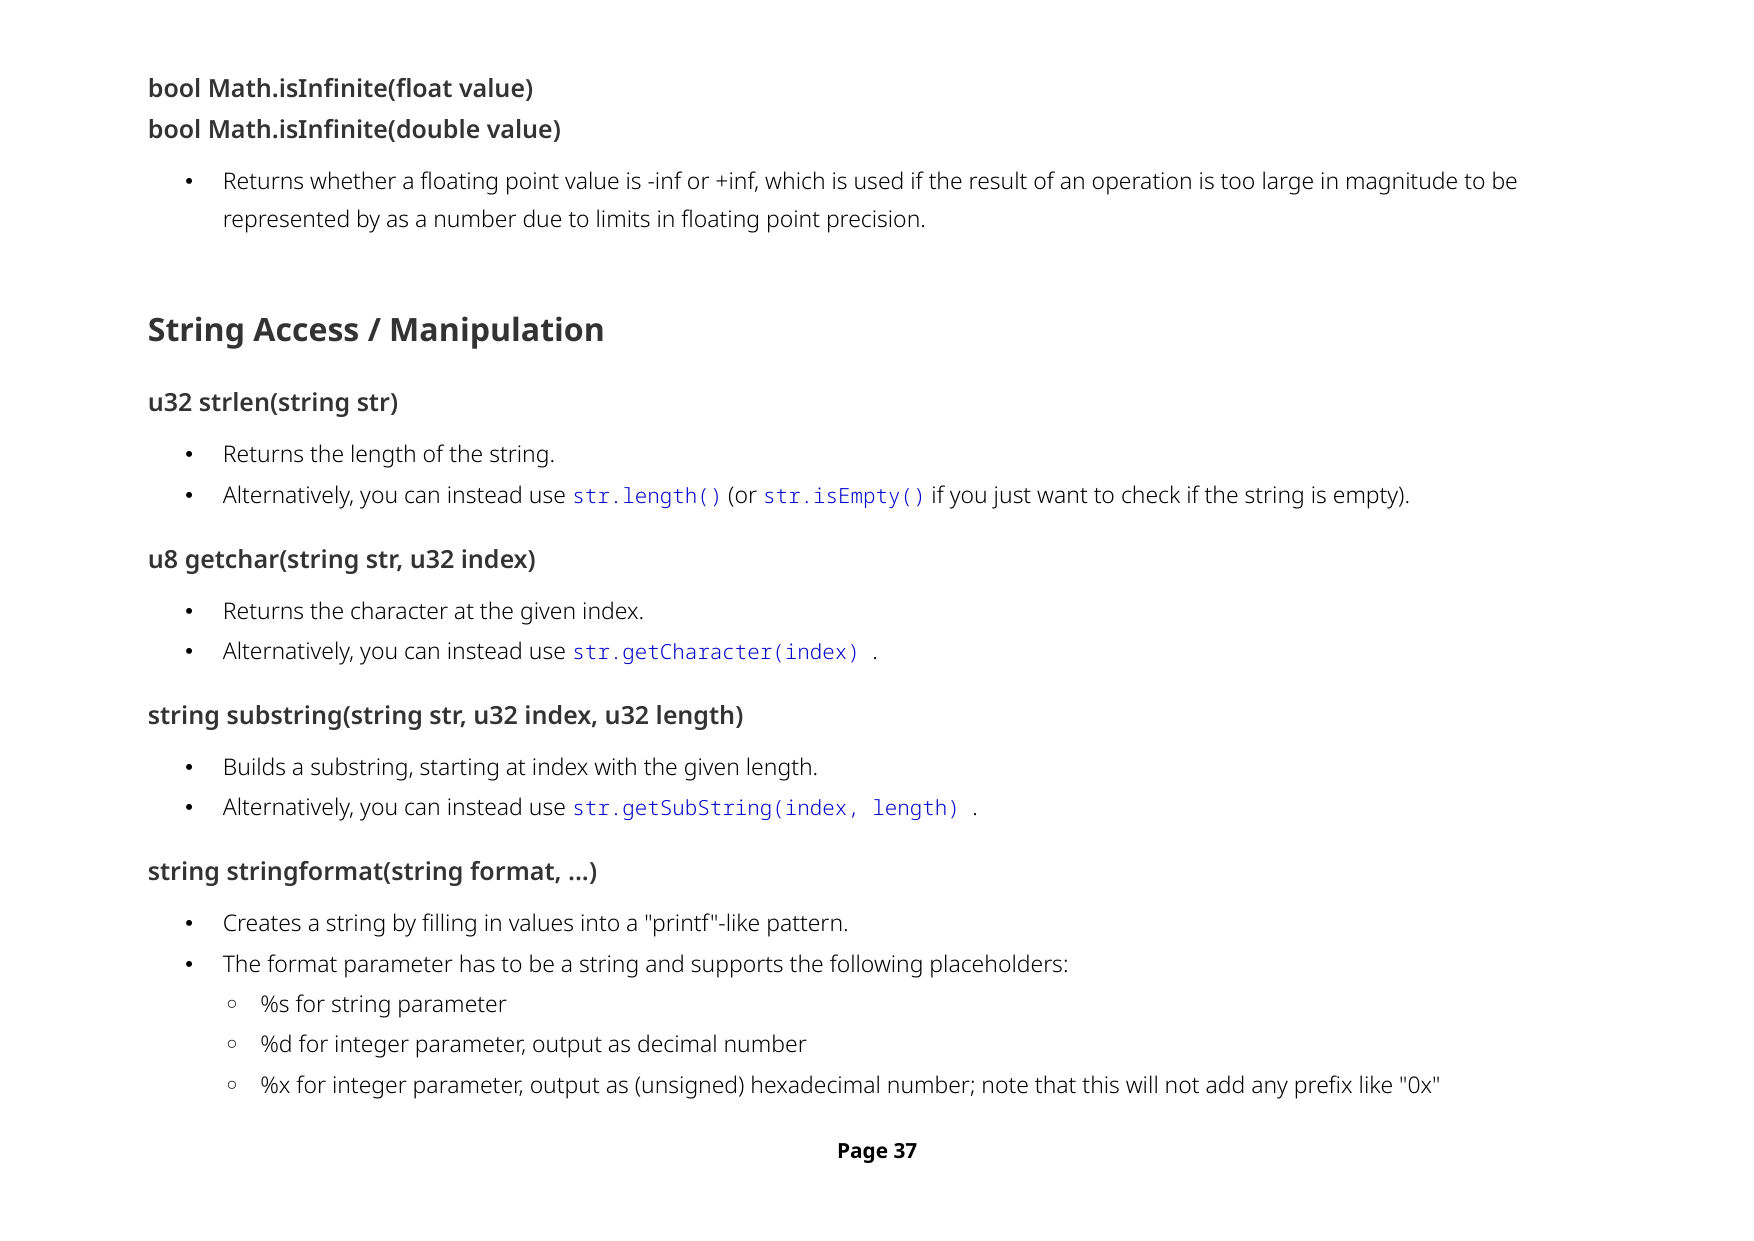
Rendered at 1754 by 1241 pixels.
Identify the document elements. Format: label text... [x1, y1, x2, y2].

list %d for integer parameter, output as decimal number [223, 1028, 1606, 1059]
subtitle u8 getchar(string str, u32 index) [148, 541, 1606, 575]
list Alternatively, you can instead use str.getCharacter(index) . [185, 635, 1606, 666]
list Returns the character at the given index. [185, 594, 1606, 626]
subtitle String Access / Manipulation [148, 307, 1606, 351]
list Returns whether a floating point value is -inf or +inf, which is used if the result of an operation is too large in magnitude to be represented by as a number due to limits in floating point precision. [185, 165, 1606, 234]
list Builds a substring, starting at index with the given length. [185, 751, 1606, 782]
list %x for integer parameter, output as (unsigned) hexadecimal number; note that this will not add any prefix like "0x" [223, 1069, 1606, 1100]
subtitle string stringformat(string format, ...) [148, 854, 1606, 888]
list Alternatively, you can instead use str.getSubString(index, length) . [185, 791, 1606, 822]
subtitle bool Math.isInfinite(float value) bool Math.isInfinite(double value) [148, 71, 1606, 146]
subtitle u32 strlen(string str) [148, 385, 1606, 419]
list The format parameter has to be a string and supports the following placeholders: [185, 947, 1606, 979]
list Creates a string by filling in values into a "printf"-like pattern. [185, 907, 1606, 938]
subtitle string substring(string str, u32 index, u32 length) [148, 697, 1606, 732]
list Returns the length of the string. [185, 438, 1606, 469]
list %s for string parameter [223, 988, 1606, 1019]
list Alternatively, you can instead use str.length() (or str.isEmpty() if you just want to check if the string is empty). [185, 479, 1606, 510]
